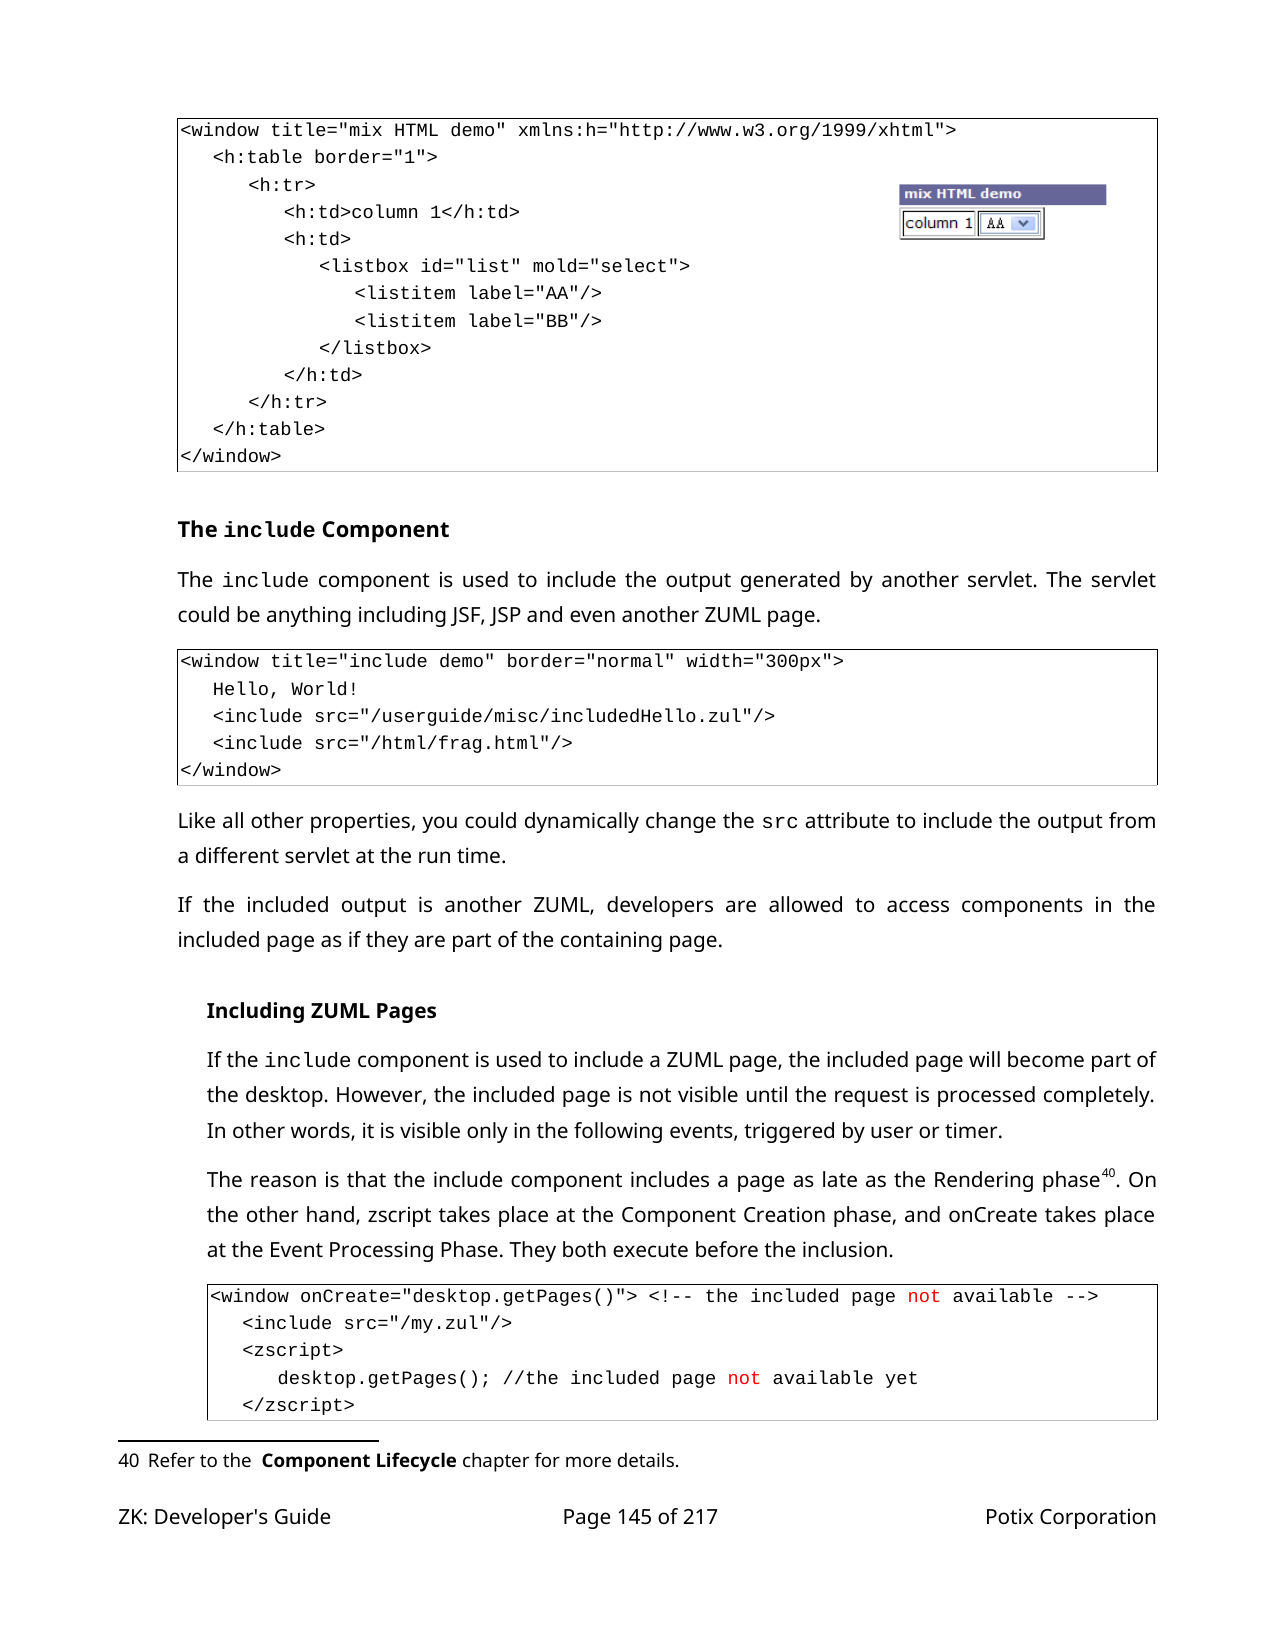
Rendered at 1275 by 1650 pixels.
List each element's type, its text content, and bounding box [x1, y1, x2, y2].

text <window title="mix HTML demo" xmlns:h="http://www.w3.org/1999/xhtml"> [178, 119, 1157, 142]
text <h:td>column 1</h:td> [178, 200, 897, 224]
text [1107, 200, 1157, 224]
text </zscript> [208, 1393, 1157, 1420]
text </window> [178, 758, 1157, 785]
text If the included output is another ZUML, developers are allowed to access components in the included page as if they are part of the containing page. [177, 890, 1157, 954]
text Like all other properties, you could dynamically change the src attribute to include the output from a different servlet at the run time. [177, 806, 1157, 870]
text <listbox id="list" mold="select"> [178, 254, 1157, 278]
text The reason is that the include component includes a page as late as the Rendering phase. On the other hand, zscript takes place at the Component Creation phase, and onCreate takes place at the Event Processing Phase. They both execute before the inclusion. [207, 1165, 1157, 1263]
text <h:tr> [178, 172, 1157, 197]
text desktop.getPages(); //the included page not available yet [208, 1366, 1157, 1390]
text Refer to the Component Lifecycle chapter for more details. [118, 1447, 1157, 1473]
text <listitem label="AA"/> [178, 281, 1157, 306]
text </h:tr> [178, 390, 1157, 414]
text <listitem label="BB"/> [178, 308, 1157, 333]
subtitle The include Component [177, 514, 1157, 544]
text </window> [178, 444, 1157, 471]
text </h:td> [178, 363, 1157, 387]
text If the include component is used to include a ZUML page, the included page will become part of the desktop. However, the included page is not visible until the request is processed completely. In other words, it is visible only in the following events, triggered by user or timer. [207, 1045, 1157, 1144]
text Hello, World! [178, 676, 1157, 701]
text <zscript> [208, 1338, 1157, 1363]
text <h:table border="1"> [178, 145, 1157, 169]
text <window title="include demo" border="normal" width="300px"> [178, 650, 1157, 673]
subtitle Including ZUML Pages [207, 996, 1157, 1024]
text </h:table> [178, 417, 1157, 441]
text <h:td> [178, 227, 1157, 251]
text <window onCreate="desktop.getPages()"> <!-- the included page not available --> [208, 1285, 1157, 1308]
text </listbox> [178, 336, 1157, 360]
text The include component is used to include the output generated by another servlet. The servlet could be anything including JSF, JSP and even another ZUML page. [177, 565, 1157, 629]
picture [897, 181, 1107, 242]
text <include src="/html/frag.html"/> [178, 731, 1157, 755]
text <include src="/userguide/misc/includedHello.zul"/> [178, 704, 1157, 728]
text <include src="/my.zul"/> [208, 1311, 1157, 1335]
